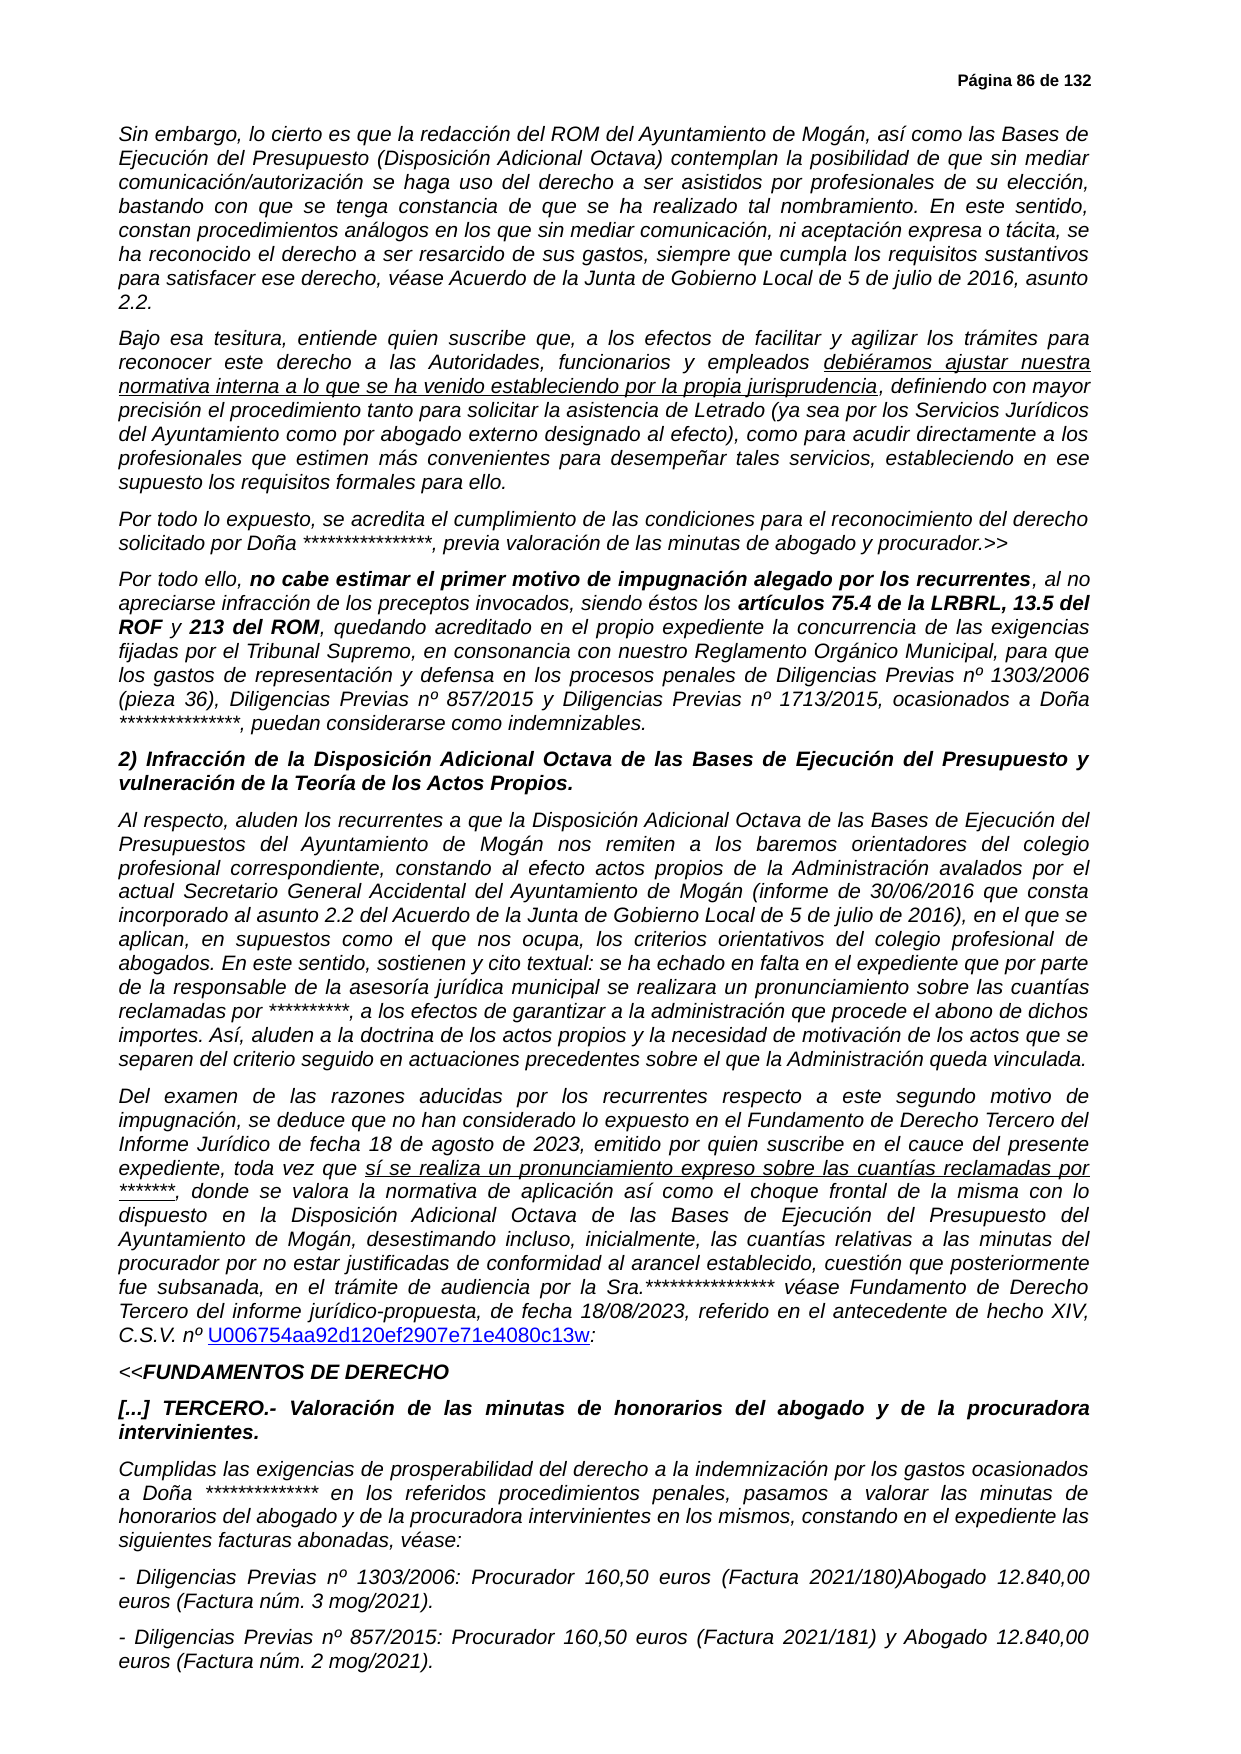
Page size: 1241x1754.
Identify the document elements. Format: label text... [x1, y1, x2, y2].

text Cumplidas las exigencias de prosperabilidad del derecho a la indemnización por los gastos ocasionados a Doña ************** en los referidos procedimientos penales, pasamos a valorar las minutas de honorarios del abogado y de la procuradora intervinientes en los mismos, constando en el expediente las siguientes facturas abonadas, véase: [118, 1456, 1092, 1552]
text 2) Infracción de la Disposición Adicional Octava de las Bases de Ejecución del Presupuesto y vulneración de la Teoría de los Actos Propios. [118, 747, 1092, 795]
text - Diligencias Previas nº 1303/2006: Procurador 160,50 euros (Factura 2021/180)Abogado 12.840,00 euros (Factura núm. 3 mog/2021). [118, 1565, 1092, 1613]
text Sin embargo, lo cierto es que la redacción del ROM del Ayuntamiento de Mogán, así como las Bases de Ejecución del Presupuesto (Disposición Adicional Octava) contemplan la posibilidad de que sin mediar comunicación/autorización se haga uso del derecho a ser asistidos por profesionales de su elección, bastando con que se tenga constancia de que se ha realizado tal nombramiento. En este sentido, constan procedimientos análogos en los que sin mediar comunicación, ni aceptación expresa o tácita, se ha reconocido el derecho a ser resarcido de sus gastos, siempre que cumpla los requisitos sustantivos para satisfacer ese derecho, véase Acuerdo de la Junta de Gobierno Local de 5 de julio de 2016, asunto 2.2. [118, 122, 1092, 314]
text Del examen de las razones aducidas por los recurrentes respecto a este segundo motivo de impugnación, se deduce que no han considerado lo expuesto en el Fundamento de Derecho Tercero del Informe Jurídico de fecha 18 de agosto de 2023, emitido por quien suscribe en el cauce del presente expediente, toda vez que sí se realiza un pronunciamiento expreso sobre las cuantías reclamadas por *******, donde se valora la normativa de aplicación así como el choque frontal de la misma con lo dispuesto en la Disposición Adicional Octava de las Bases de Ejecución del Presupuesto del Ayuntamiento de Mogán, desestimando incluso, inicialmente, las cuantías relativas a las minutas del procurador por no estar justificadas de conformidad al arancel establecido, cuestión que posteriormente fue subsanada, en el trámite de audiencia por la Sra.**************** véase Fundamento de Derecho Tercero del informe jurídico-propuesta, de fecha 18/08/2023, referido en el antecedente de hecho XIV, C.S.V. nº U006754aa92d120ef2907e71e4080c13w: [118, 1083, 1092, 1347]
text [...] TERCERO.- Valoración de las minutas de honorarios del abogado y de la procuradora intervinientes. [118, 1396, 1092, 1444]
text - Diligencias Previas nº 857/2015: Procurador 160,50 euros (Factura 2021/181) y Abogado 12.840,00 euros (Factura núm. 2 mog/2021). [118, 1625, 1092, 1673]
text Por todo ello, no cabe estimar el primer motivo de impugnación alegado por los recurrentes, al no apreciarse infracción de los preceptos invocados, siendo éstos los artículos 75.4 de la LRBRL, 13.5 del ROF y 213 del ROM, quedando acreditado en el propio expediente la concurrencia de las exigencias fijadas por el Tribunal Supremo, en consonancia con nuestro Reglamento Orgánico Municipal, para que los gastos de representación y defensa en los procesos penales de Diligencias Previas nº 1303/2006 (pieza 36), Diligencias Previas nº 857/2015 y Diligencias Previas nº 1713/2015, ocasionados a Doña ***************, puedan considerarse como indemnizables. [118, 567, 1092, 734]
text <<FUNDAMENTOS DE DERECHO [118, 1359, 1092, 1383]
text Bajo esa tesitura, entiende quien suscribe que, a los efectos de facilitar y agilizar los trámites para reconocer este derecho a las Autoridades, funcionarios y empleados debiéramos ajustar nuestra normativa interna a lo que se ha venido estableciendo por la propia jurisprudencia, definiendo con mayor precisión el procedimiento tanto para solicitar la asistencia de Letrado (ya sea por los Servicios Jurídicos del Ayuntamiento como por abogado externo designado al efecto), como para acudir directamente a los profesionales que estimen más convenientes para desempeñar tales servicios, estableciendo en ese supuesto los requisitos formales para ello. [118, 326, 1092, 494]
text Por todo lo expuesto, se acredita el cumplimiento de las condiciones para el reconocimiento del derecho solicitado por Doña ****************, previa valoración de las minutas de abogado y procurador.>> [118, 506, 1092, 554]
text Al respecto, aluden los recurrentes a que la Disposición Adicional Octava de las Bases de Ejecución del Presupuestos del Ayuntamiento de Mogán nos remiten a los baremos orientadores del colegio profesional correspondiente, constando al efecto actos propios de la Administración avalados por el actual Secretario General Accidental del Ayuntamiento de Mogán (informe de 30/06/2016 que consta incorporado al asunto 2.2 del Acuerdo de la Junta de Gobierno Local de 5 de julio de 2016), en el que se aplican, en supuestos como el que nos ocupa, los criterios orientativos del colegio profesional de abogados. En este sentido, sostienen y cito textual: se ha echado en falta en el expediente que por parte de la responsable de la asesoría jurídica municipal se realizara un pronunciamiento sobre las cuantías reclamadas por **********, a los efectos de garantizar a la administración que procede el abono de dichos importes. Así, aluden a la doctrina de los actos propios y la necesidad de motivación de los actos que se separen del criterio seguido en actuaciones precedentes sobre el que la Administración queda vinculada. [118, 807, 1092, 1071]
